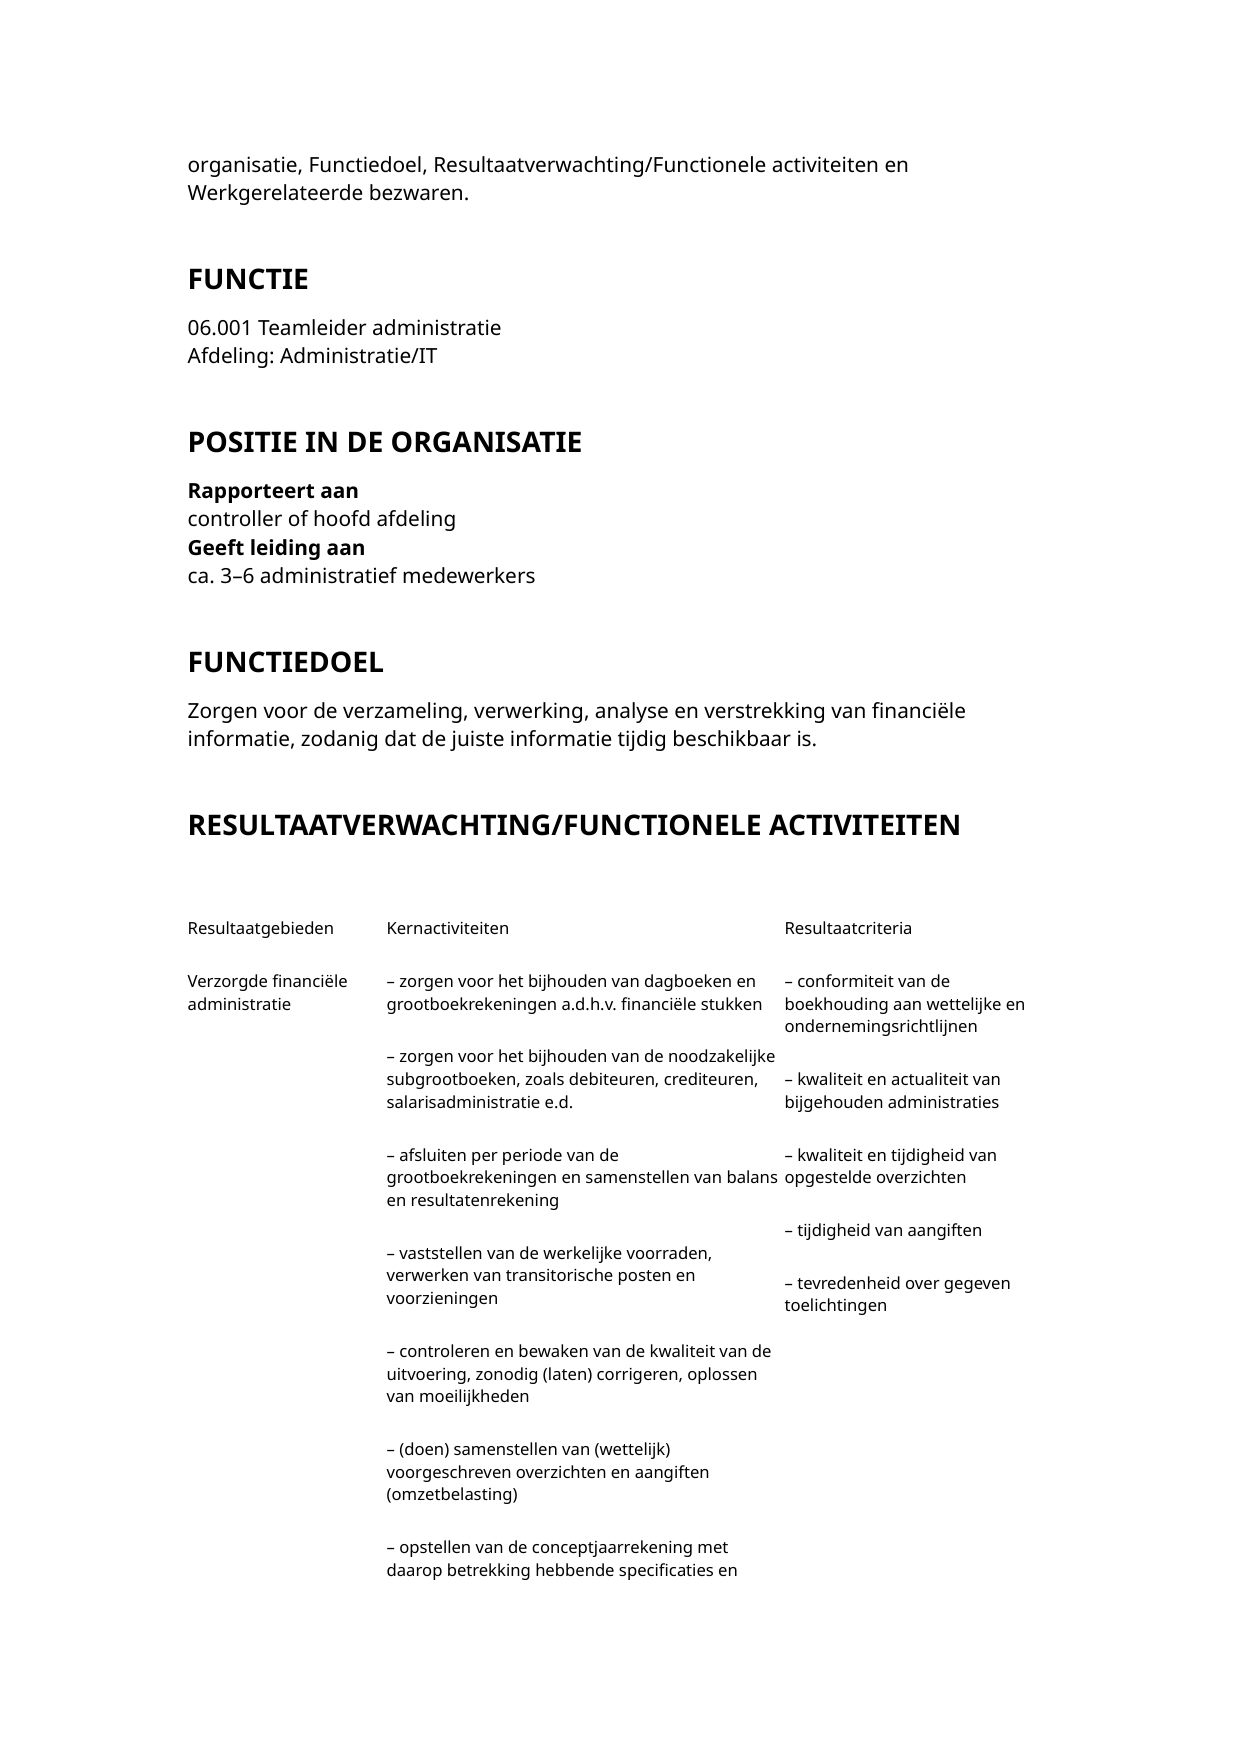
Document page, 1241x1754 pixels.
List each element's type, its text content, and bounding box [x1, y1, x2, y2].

text controller of hoofd afdeling [187, 504, 1053, 533]
text Zorgen voor de verzameling, verwerking, analyse en verstrekking van financiële informatie, zodanig dat de juiste informatie tijdig beschikbaar is. [187, 696, 1053, 753]
text Afdeling: Administratie/IT [187, 341, 1053, 370]
table_cell – zorgen voor het bijhouden van dagboeken en grootboekrekeningen a.d.h.v. financiële stukken – zorgen voor het bijhouden van de noodzakelijke subgrootboeken, zoals debiteuren, crediteuren, salarisadministratie e.d. – afsluiten per periode van de grootboekrekeningen en samenstellen van balans en resultatenrekening – vaststellen van de werkelijke voorraden, verwerken van transitorische posten en voorzieningen – controleren en bewaken van de kwaliteit van de uitvoering, zonodig (laten) corrigeren, oplossen van moeilijkheden – (doen) samenstellen van (wettelijk) voorgeschreven overzichten en aangiften (omzetbelasting) – opstellen van de conceptjaarrekening met daarop betrekking hebbende specificaties en [386, 970, 784, 1581]
table_header Resultaatcriteria [784, 917, 1053, 969]
subtitle RESULTAATVERWACHTING/FUNCTIONELE ACTIVITEITEN [187, 805, 1053, 844]
table_cell – conformiteit van de boekhouding aan wettelijke en ondernemingsrichtlijnen – kwaliteit en actualiteit van bijgehouden administraties – kwaliteit en tijdigheid van opgestelde overzichten – tijdigheid van aangiften – tevredenheid over gegeven toelichtingen [784, 970, 1053, 1581]
table_header Resultaatgebieden [188, 917, 386, 969]
subtitle POSITIE IN DE ORGANISATIE [187, 422, 1053, 461]
table_header Kernactiviteiten [386, 917, 784, 969]
text organisatie, Functiedoel, Resultaatverwachting/Functionele activiteiten en Werkgerelateerde bezwaren. [187, 150, 1053, 207]
text Geeft leiding aan [187, 533, 1053, 561]
subtitle FUNCTIE [187, 259, 1053, 298]
table_cell Verzorgde financiële administratie [188, 970, 386, 1581]
subtitle FUNCTIEDOEL [187, 642, 1053, 681]
text 06.001 Teamleider administratie [187, 313, 1053, 341]
text Rapporteert aan [187, 476, 1053, 504]
text ca. 3–6 administratief medewerkers [187, 561, 1053, 590]
